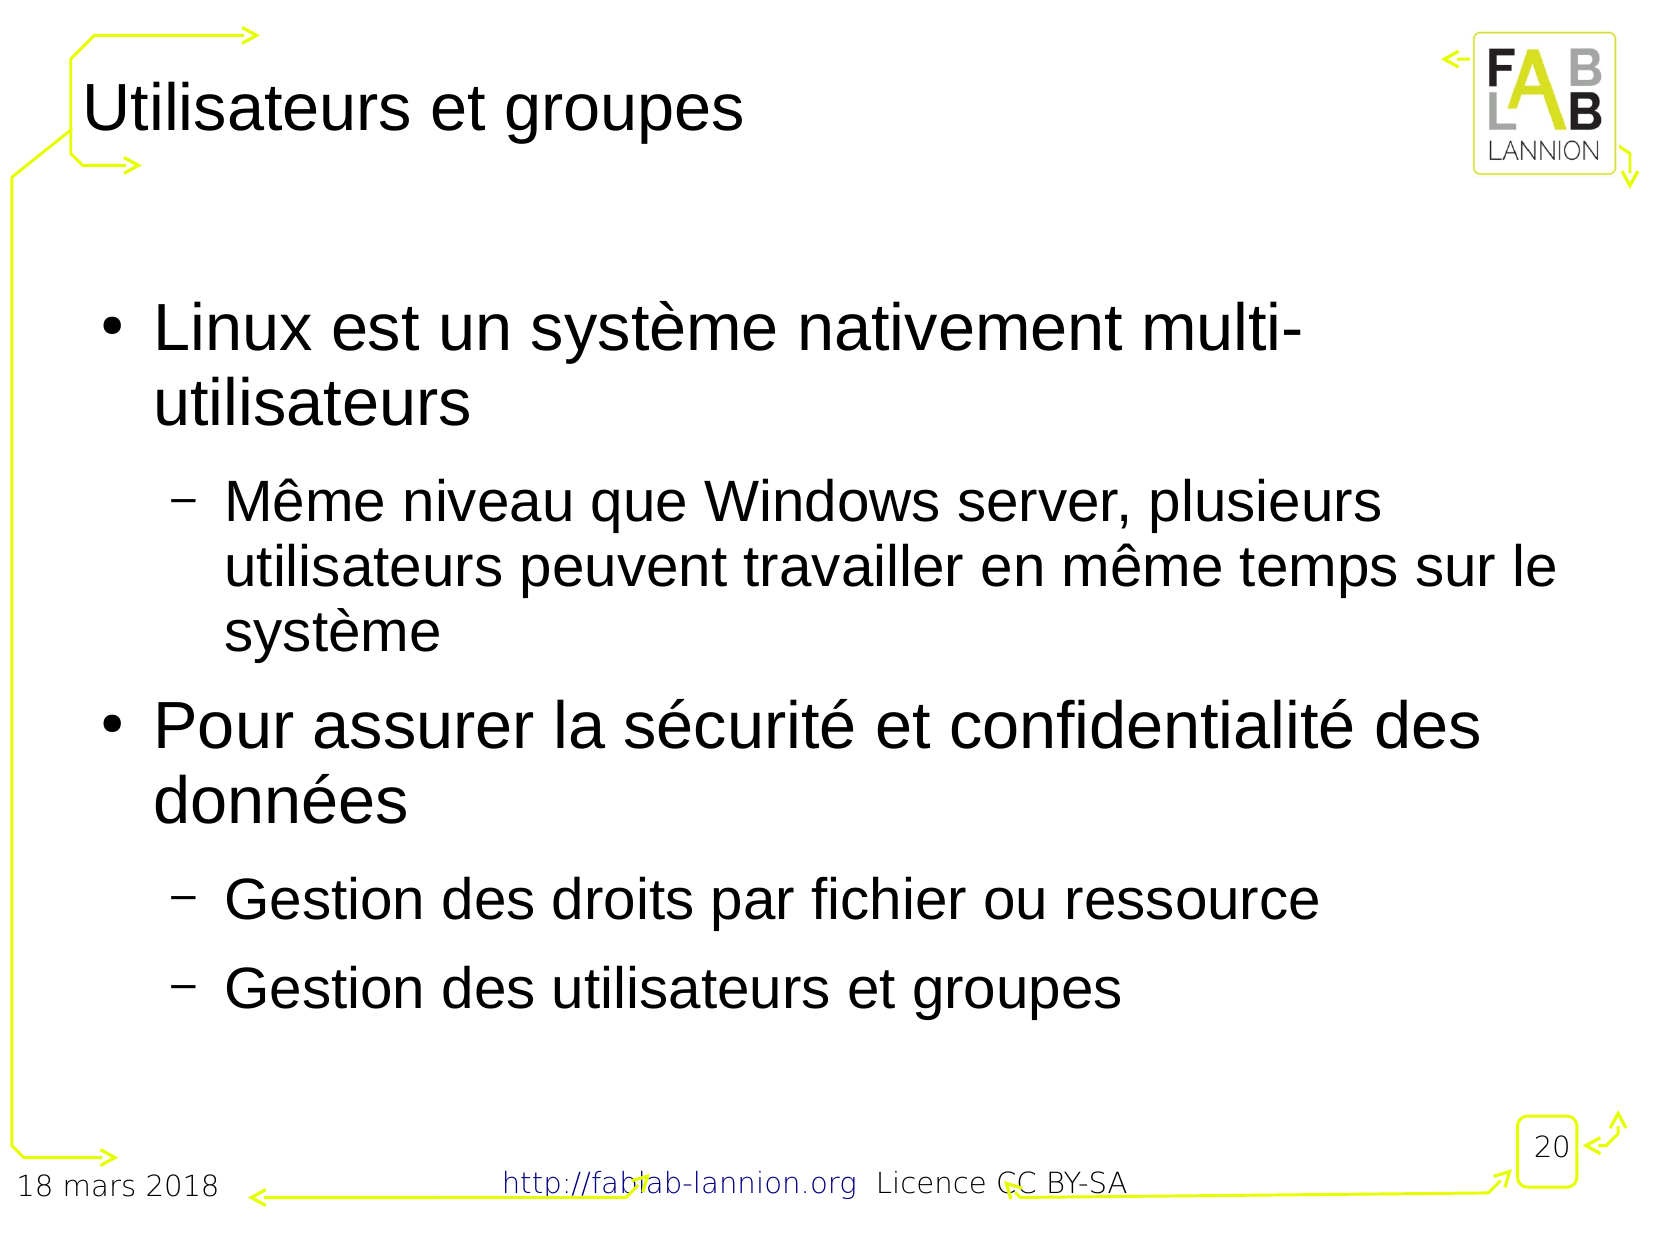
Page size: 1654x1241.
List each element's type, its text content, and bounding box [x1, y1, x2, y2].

list Linux est un système nativement multi-utilisateurs Même niveau que Windows server, plusieurs utilisateurs peuvent travailler en même temps sur le système Pour assurer la sécurité et confidentialité des données Gestion des droits par fichier ou ressource Gestion des utilisateurs et groupes [82, 290, 1571, 1052]
picture [1470, 29, 1619, 178]
title Utilisateurs et groupes [82, 49, 1441, 166]
